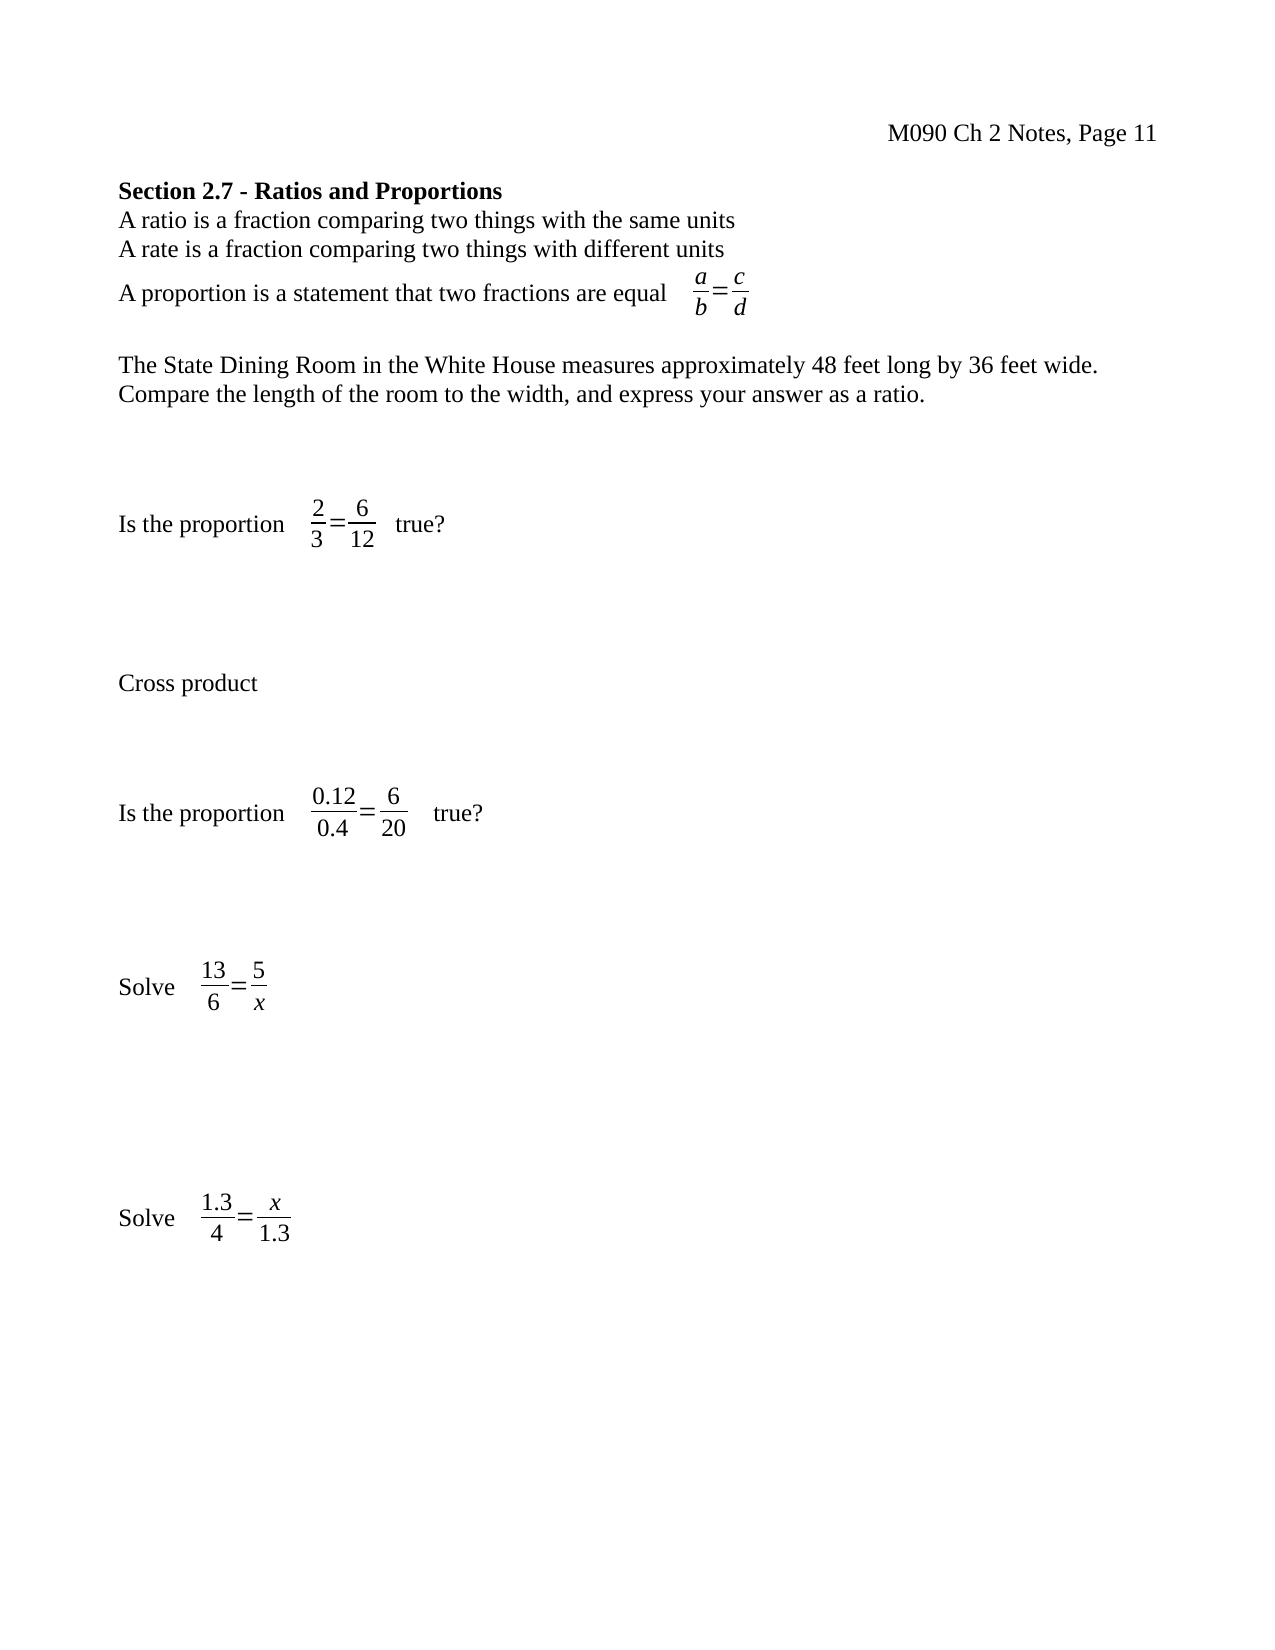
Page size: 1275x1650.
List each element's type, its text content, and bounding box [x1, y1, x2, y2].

text A ratio is a fraction comparing two things with the same units [118, 205, 1157, 234]
text A rate is a fraction comparing two things with different units [118, 234, 1157, 263]
text Section 2.7 - Ratios and Proportions [118, 176, 1157, 205]
text Is the proportion true? [118, 494, 1157, 553]
text Compare the length of the room to the width, and express your answer as a ratio. [118, 379, 1157, 408]
text Solve [118, 957, 1157, 1016]
text A proportion is a statement that two fractions are equal [118, 263, 1157, 322]
text Cross product [118, 668, 1157, 697]
text Is the proportion true? [118, 783, 1157, 842]
text The State Dining Room in the White House measures approximately 48 feet long by 36 feet wide. [118, 350, 1157, 379]
text Solve [118, 1188, 1157, 1247]
